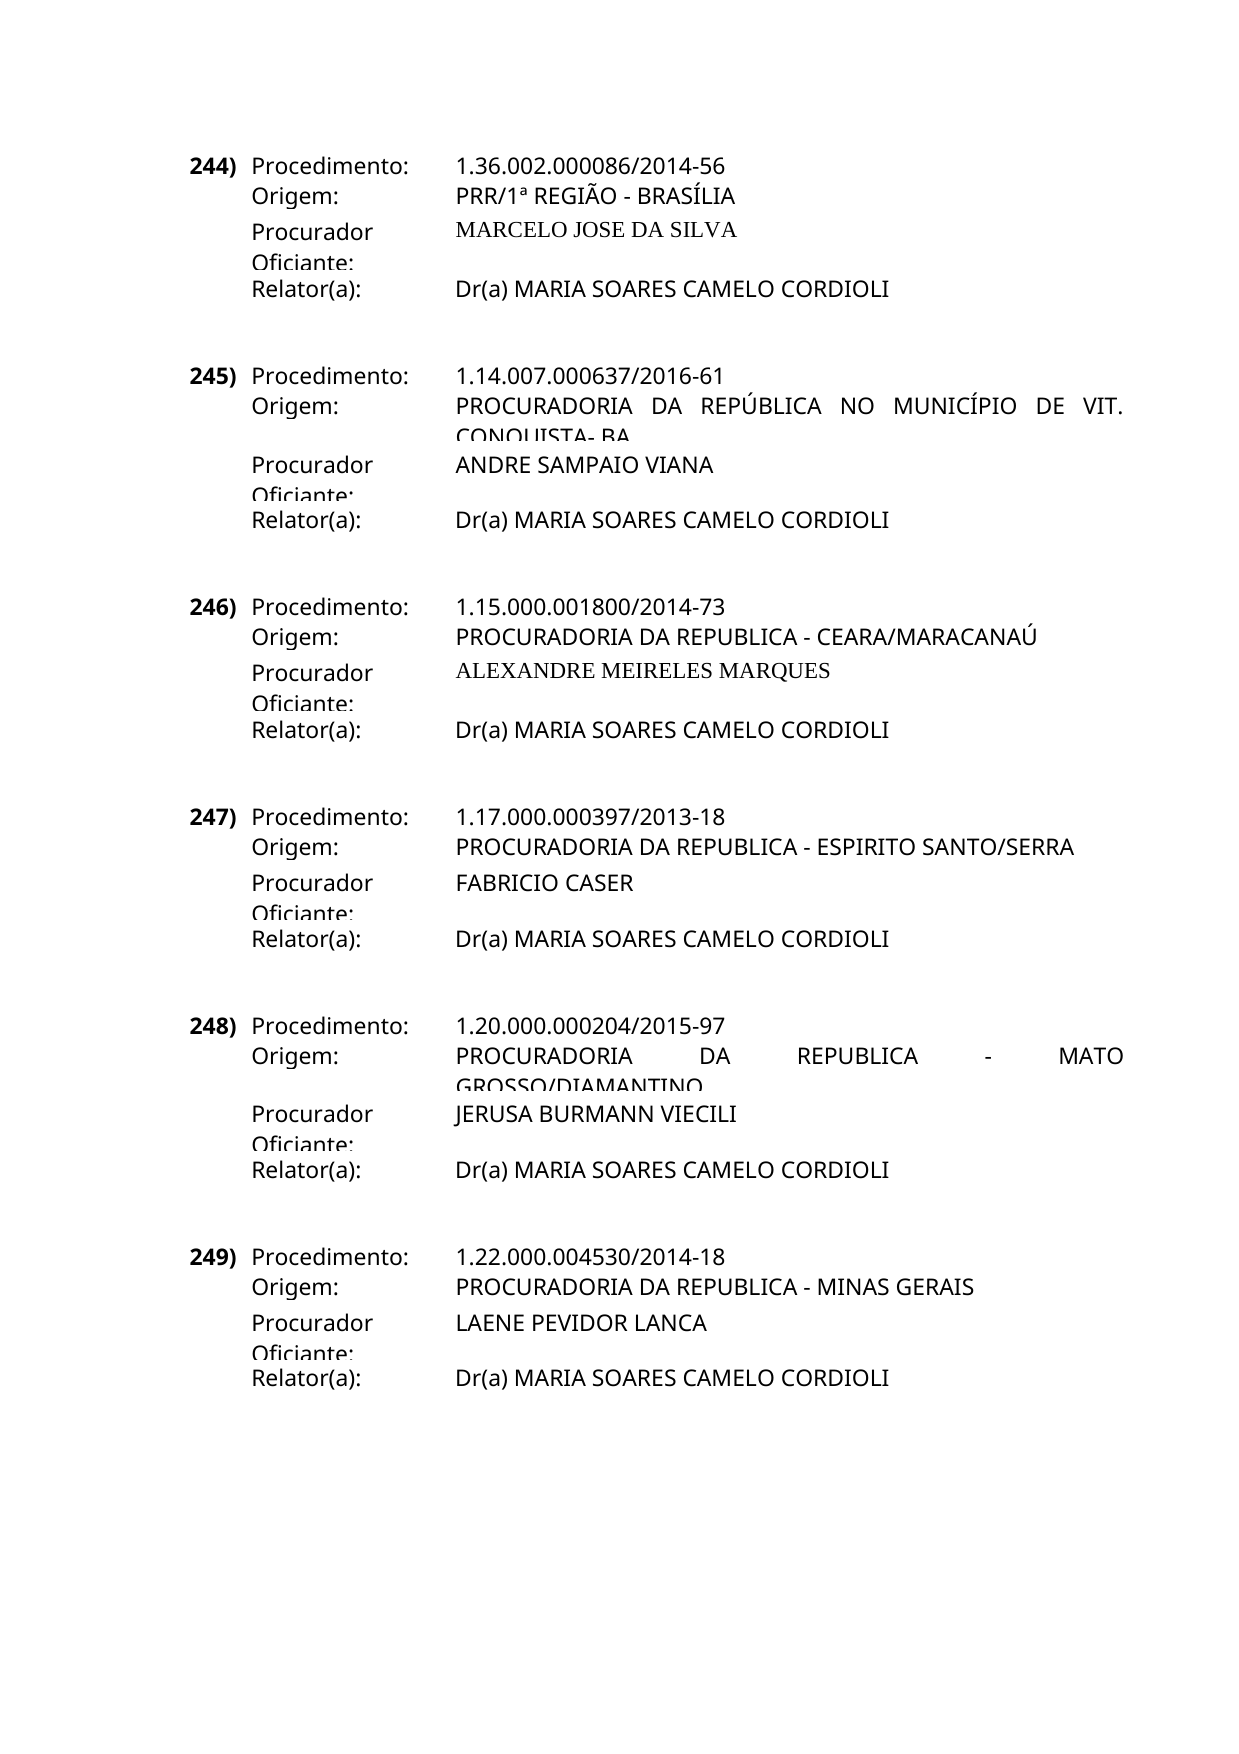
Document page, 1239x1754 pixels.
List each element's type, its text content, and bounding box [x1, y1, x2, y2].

table_cell [251, 1299, 455, 1307]
table_cell [0, 621, 189, 649]
table_cell [0, 419, 189, 441]
table_cell [0, 1091, 189, 1098]
table_cell [1125, 273, 1239, 303]
table_header Dr(a) MARIA SOARES CAMELO CORDIOLI [455, 1154, 1122, 1182]
table_cell [1125, 180, 1239, 208]
table_cell Procurador Oficiante: [251, 657, 455, 711]
table_cell [1125, 1098, 1239, 1149]
table_cell [1125, 1271, 1239, 1299]
table_cell Origem: [251, 1271, 455, 1299]
table_cell [455, 1299, 1124, 1307]
table_cell [1125, 1184, 1239, 1241]
table_cell ALEXANDRE MEIRELES MARQUES [455, 657, 1124, 711]
table_cell [0, 1154, 189, 1184]
table_cell [251, 303, 455, 360]
table_cell [1125, 860, 1239, 867]
table_cell Procedimento: [251, 360, 455, 388]
table_cell [1125, 923, 1239, 953]
table_cell PROCURADORIA DA REPÚBLICA NO MUNICÍPIO DE VIT. CONQUISTA- BA [455, 390, 1124, 441]
table_cell [189, 1299, 251, 1307]
table_cell [189, 650, 251, 657]
table_cell [1125, 1299, 1239, 1307]
table_cell [0, 1068, 189, 1091]
table_cell [189, 831, 251, 859]
table_cell PROCURADORIA DA REPUBLICA - MATO GROSSO/DIAMANTINO [455, 1040, 1124, 1091]
table_cell [251, 744, 455, 801]
table_cell [455, 744, 1124, 801]
table_cell [0, 1307, 189, 1358]
table_cell [189, 744, 251, 801]
table_cell [1125, 714, 1239, 744]
table_cell [0, 744, 189, 801]
table_cell [0, 273, 189, 303]
table_cell [251, 650, 455, 657]
table_cell [0, 441, 189, 448]
table_cell Origem: [251, 1040, 455, 1068]
table_cell Procedimento: [251, 591, 455, 619]
table_cell [189, 504, 251, 534]
table_cell [251, 441, 455, 448]
table_header [251, 0, 455, 150]
table_cell [189, 534, 251, 591]
table_cell [189, 419, 251, 441]
table_cell [189, 860, 251, 867]
table_cell 1.20.000.000204/2015-97 [455, 1010, 1124, 1038]
table_cell [189, 621, 251, 649]
table_cell [0, 1098, 189, 1149]
table_cell [0, 714, 189, 744]
table_cell PROCURADORIA DA REPUBLICA - CEARA/MARACANAÚ [455, 621, 1124, 649]
table_cell Origem: [251, 831, 455, 859]
table_cell 1.17.000.000397/2013-18 [455, 801, 1124, 829]
table_cell [1125, 1154, 1239, 1184]
table_cell [1125, 150, 1239, 178]
table_cell [189, 449, 251, 499]
table_header [0, 0, 189, 150]
table_cell 249) [189, 1241, 251, 1269]
table_header Dr(a) MARIA SOARES CAMELO CORDIOLI [455, 273, 1122, 302]
table_cell Procurador Oficiante: [251, 216, 455, 270]
table_cell [251, 860, 455, 867]
table_cell [1125, 1091, 1239, 1098]
table_cell Origem: [251, 180, 455, 208]
table_cell [189, 273, 251, 303]
table_cell PROCURADORIA DA REPUBLICA - MINAS GERAIS [455, 1271, 1124, 1299]
table_cell [0, 534, 189, 591]
table_cell [0, 360, 189, 388]
table_cell [189, 1362, 251, 1392]
table_cell [251, 953, 455, 1009]
table_cell FABRICIO CASER [455, 867, 1124, 918]
table_cell [0, 1362, 189, 1392]
table_cell [251, 419, 455, 441]
table_cell [455, 441, 1124, 448]
table_header Relator(a): [251, 1362, 455, 1391]
table_cell [251, 209, 455, 216]
table_cell [189, 441, 251, 448]
table_cell [0, 831, 189, 859]
table_cell [0, 801, 189, 829]
table_cell [1125, 419, 1239, 441]
table_cell Procurador Oficiante: [251, 867, 455, 919]
table_cell [0, 1184, 189, 1241]
table_cell [1125, 1040, 1239, 1068]
table_cell [0, 1241, 189, 1269]
table_cell [1125, 831, 1239, 859]
table_cell [0, 1271, 189, 1299]
table_cell [251, 534, 455, 591]
table_cell [0, 860, 189, 867]
table_cell [189, 390, 251, 418]
table_cell [0, 1010, 189, 1038]
table_header Relator(a): [251, 504, 455, 533]
table_cell JERUSA BURMANN VIECILI [455, 1098, 1124, 1149]
table_cell [455, 1091, 1124, 1098]
table_cell [455, 1184, 1124, 1241]
table_cell [0, 180, 189, 208]
table_cell ANDRE SAMPAIO VIANA [455, 449, 1124, 499]
table_cell [189, 180, 251, 208]
table_cell [1125, 360, 1239, 388]
table_cell Procedimento: [251, 1010, 455, 1038]
table_cell [0, 650, 189, 657]
table_cell [1125, 504, 1239, 534]
table_cell [0, 1299, 189, 1307]
table_cell [0, 657, 189, 711]
table_cell Origem: [251, 621, 455, 649]
table_cell Procurador Oficiante: [251, 449, 455, 501]
table_cell [189, 1040, 251, 1068]
table_header [189, 0, 251, 150]
table_cell [1125, 621, 1239, 649]
table_cell [189, 209, 251, 216]
table_cell [455, 209, 1124, 216]
table_cell 245) [189, 360, 251, 388]
table_header [1125, 0, 1239, 150]
table_cell [189, 1271, 251, 1299]
table_cell [1125, 867, 1239, 918]
table_cell [455, 953, 1124, 1009]
table_cell PROCURADORIA DA REPUBLICA - ESPIRITO SANTO/SERRA [455, 831, 1124, 859]
table_cell [0, 209, 189, 216]
table_header [455, 0, 1124, 150]
table_cell [189, 714, 251, 744]
table_cell Procurador Oficiante: [251, 1307, 455, 1359]
table_header Dr(a) MARIA SOARES CAMELO CORDIOLI [455, 1362, 1122, 1391]
table_cell [1125, 441, 1239, 448]
table_cell [189, 657, 251, 711]
table_cell LAENE PEVIDOR LANCA [455, 1307, 1124, 1358]
table_cell [455, 860, 1124, 867]
table_cell [1125, 1068, 1239, 1091]
table_cell [189, 953, 251, 1009]
table_cell [1125, 953, 1239, 1009]
table_cell 1.36.002.000086/2014-56 [455, 150, 1124, 178]
table_cell 247) [189, 801, 251, 829]
table_cell [455, 534, 1124, 591]
table_cell [189, 1154, 251, 1184]
table_header Dr(a) MARIA SOARES CAMELO CORDIOLI [455, 714, 1122, 743]
table_cell Procurador Oficiante: [251, 1098, 455, 1151]
table_cell [251, 1068, 455, 1091]
table_cell PRR/1ª REGIÃO - BRASÍLIA [455, 180, 1124, 208]
table_cell [189, 867, 251, 918]
table_header Relator(a): [251, 1154, 455, 1182]
table_cell [0, 150, 189, 178]
table_cell Procedimento: [251, 150, 455, 178]
table_cell [189, 1098, 251, 1149]
table_cell [1125, 657, 1239, 711]
table_cell [455, 303, 1124, 360]
table_cell 1.22.000.004530/2014-18 [455, 1241, 1124, 1269]
table_cell [1125, 744, 1239, 801]
table_cell [1125, 209, 1239, 216]
table_cell [1125, 1241, 1239, 1269]
table_cell 248) [189, 1010, 251, 1038]
table_header Dr(a) MARIA SOARES CAMELO CORDIOLI [455, 923, 1122, 951]
table_cell [1125, 449, 1239, 499]
table_cell [1125, 1362, 1239, 1392]
table_cell [1125, 216, 1239, 270]
table_cell [0, 591, 189, 619]
table_cell [189, 1307, 251, 1358]
table_cell [0, 504, 189, 534]
table_cell [189, 303, 251, 360]
table_cell [251, 1184, 455, 1241]
table_cell [0, 923, 189, 953]
table_cell 244) [189, 150, 251, 178]
table_cell 1.15.000.001800/2014-73 [455, 591, 1124, 619]
table_cell [189, 1091, 251, 1098]
table_cell [455, 650, 1124, 657]
table_cell [1125, 591, 1239, 619]
table_cell [1125, 801, 1239, 829]
table_cell [189, 1184, 251, 1241]
table_cell Procedimento: [251, 1241, 455, 1269]
table_cell Origem: [251, 390, 455, 418]
table_cell [1125, 534, 1239, 591]
table_cell [0, 953, 189, 1009]
table_cell [1125, 650, 1239, 657]
table_cell 1.14.007.000637/2016-61 [455, 360, 1124, 388]
table_cell [1125, 1307, 1239, 1358]
table_cell [0, 303, 189, 360]
table_cell Procedimento: [251, 801, 455, 829]
table_cell [189, 923, 251, 953]
table_cell MARCELO JOSE DA SILVA [455, 216, 1124, 270]
table_cell [0, 1040, 189, 1068]
table_cell [251, 1091, 455, 1098]
table_header Dr(a) MARIA SOARES CAMELO CORDIOLI [455, 504, 1122, 533]
table_cell [1125, 390, 1239, 418]
table_cell [189, 216, 251, 270]
table_cell [1125, 1010, 1239, 1038]
table_cell [189, 1068, 251, 1091]
table_header Relator(a): [251, 923, 455, 951]
table_cell [0, 390, 189, 418]
table_cell [0, 449, 189, 499]
table_cell [0, 867, 189, 918]
table_cell [1125, 303, 1239, 360]
table_cell 246) [189, 591, 251, 619]
table_cell [0, 216, 189, 270]
table_header Relator(a): [251, 273, 455, 302]
table_header Relator(a): [251, 714, 455, 743]
